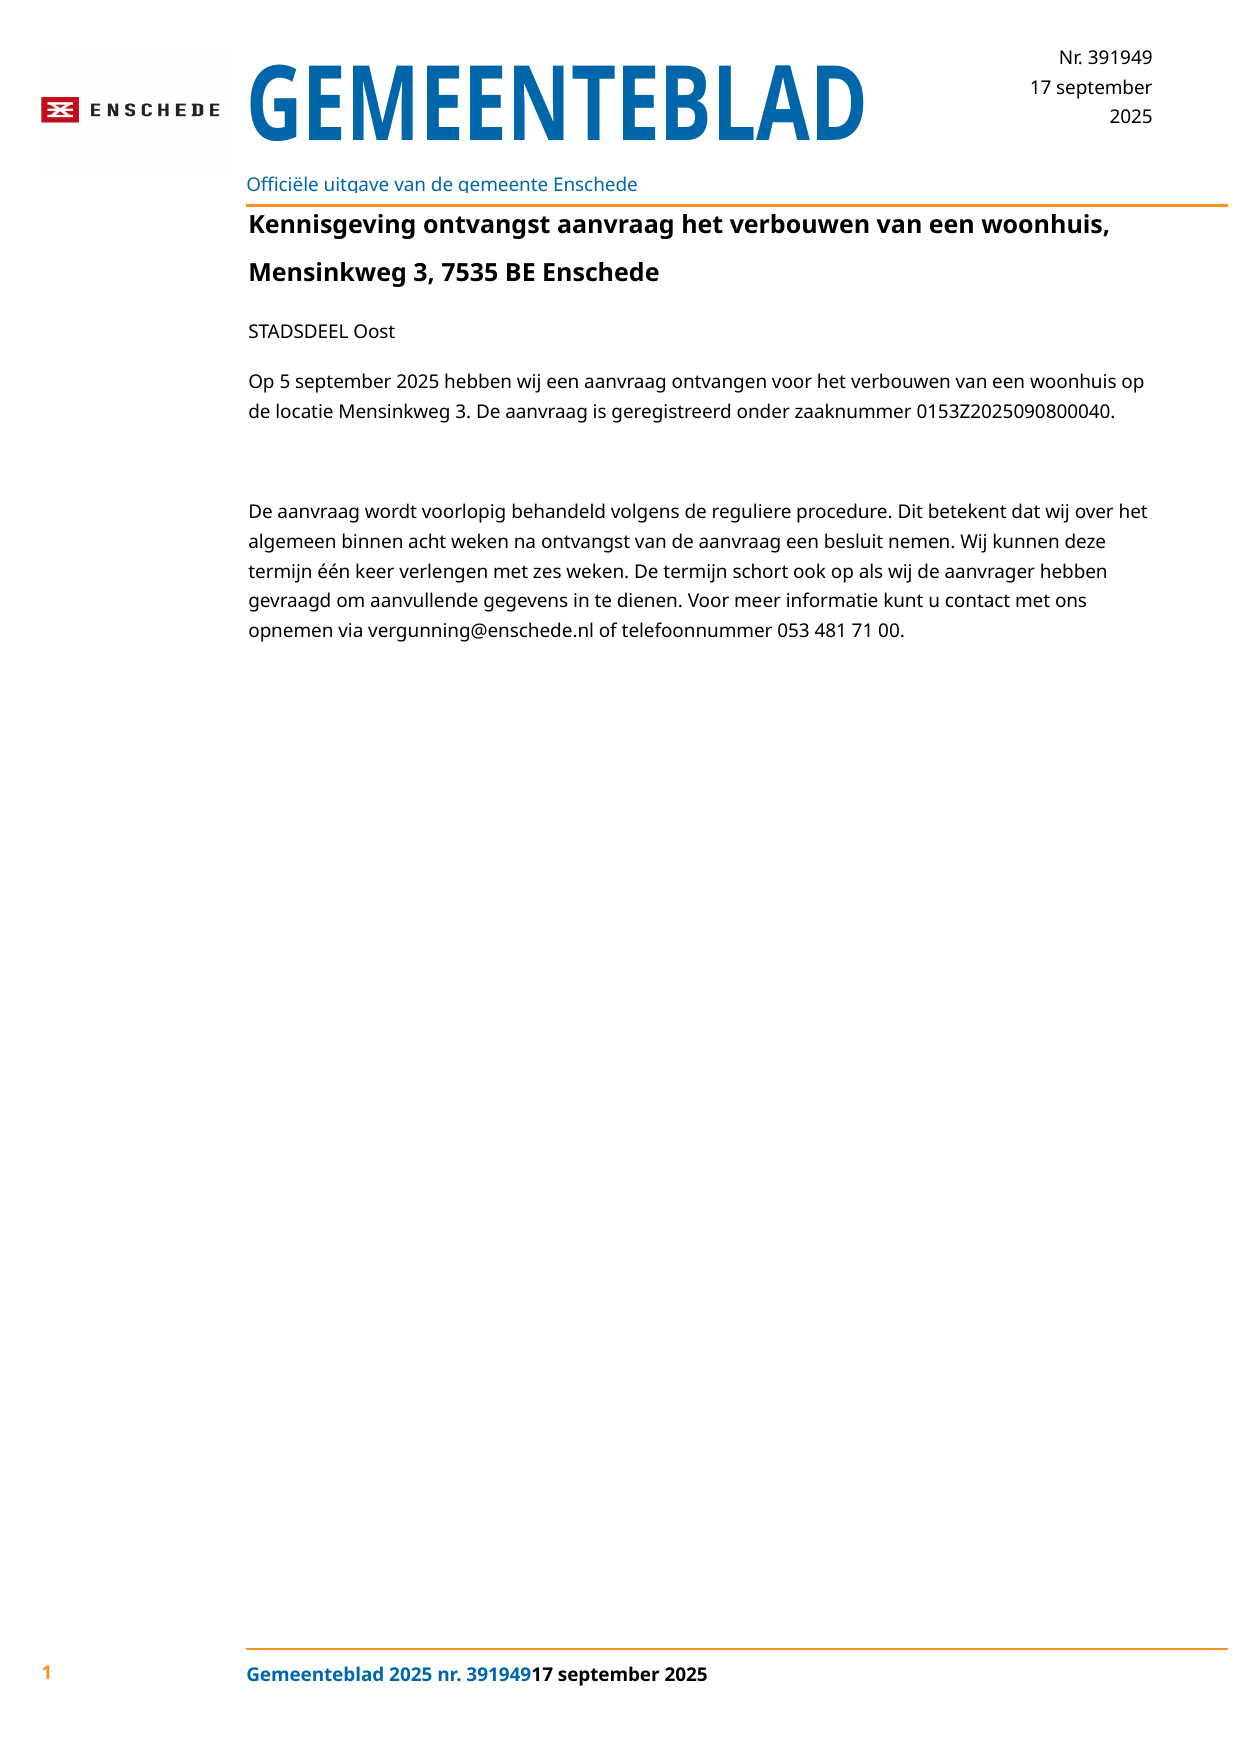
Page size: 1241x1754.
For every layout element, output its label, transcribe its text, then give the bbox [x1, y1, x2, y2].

text STADSDEEL Oost [248, 318, 1152, 344]
text Op 5 september 2025 hebben wij een aanvraag ontvangen voor het verbouwen van een woonhuis op de locatie Mensinkweg 3. De aanvraag is geregistreerd onder zaaknummer 0153Z2025090800040. [248, 368, 1152, 424]
text De aanvraag wordt voorlopig behandeld volgens de reguliere procedure. Dit betekent dat wij over het algemeen binnen acht weken na ontvangst van de aanvraag een besluit nemen. Wij kunnen deze termijn één keer verlengen met zes weken. De termijn schort ook op als wij de aanvrager hebben gevraagd om aanvullende gegevens in te dienen. Voor meer informatie kunt u contact met ons opnemen via vergunning@enschede.nl of telefoonnummer 053 481 71 00. [248, 499, 1152, 643]
text Kennisgeving ontvangst aanvraag het verbouwen van een woonhuis, Mensinkweg 3, 7535 BE Enschede [248, 207, 1152, 288]
picture [41, 47, 231, 172]
